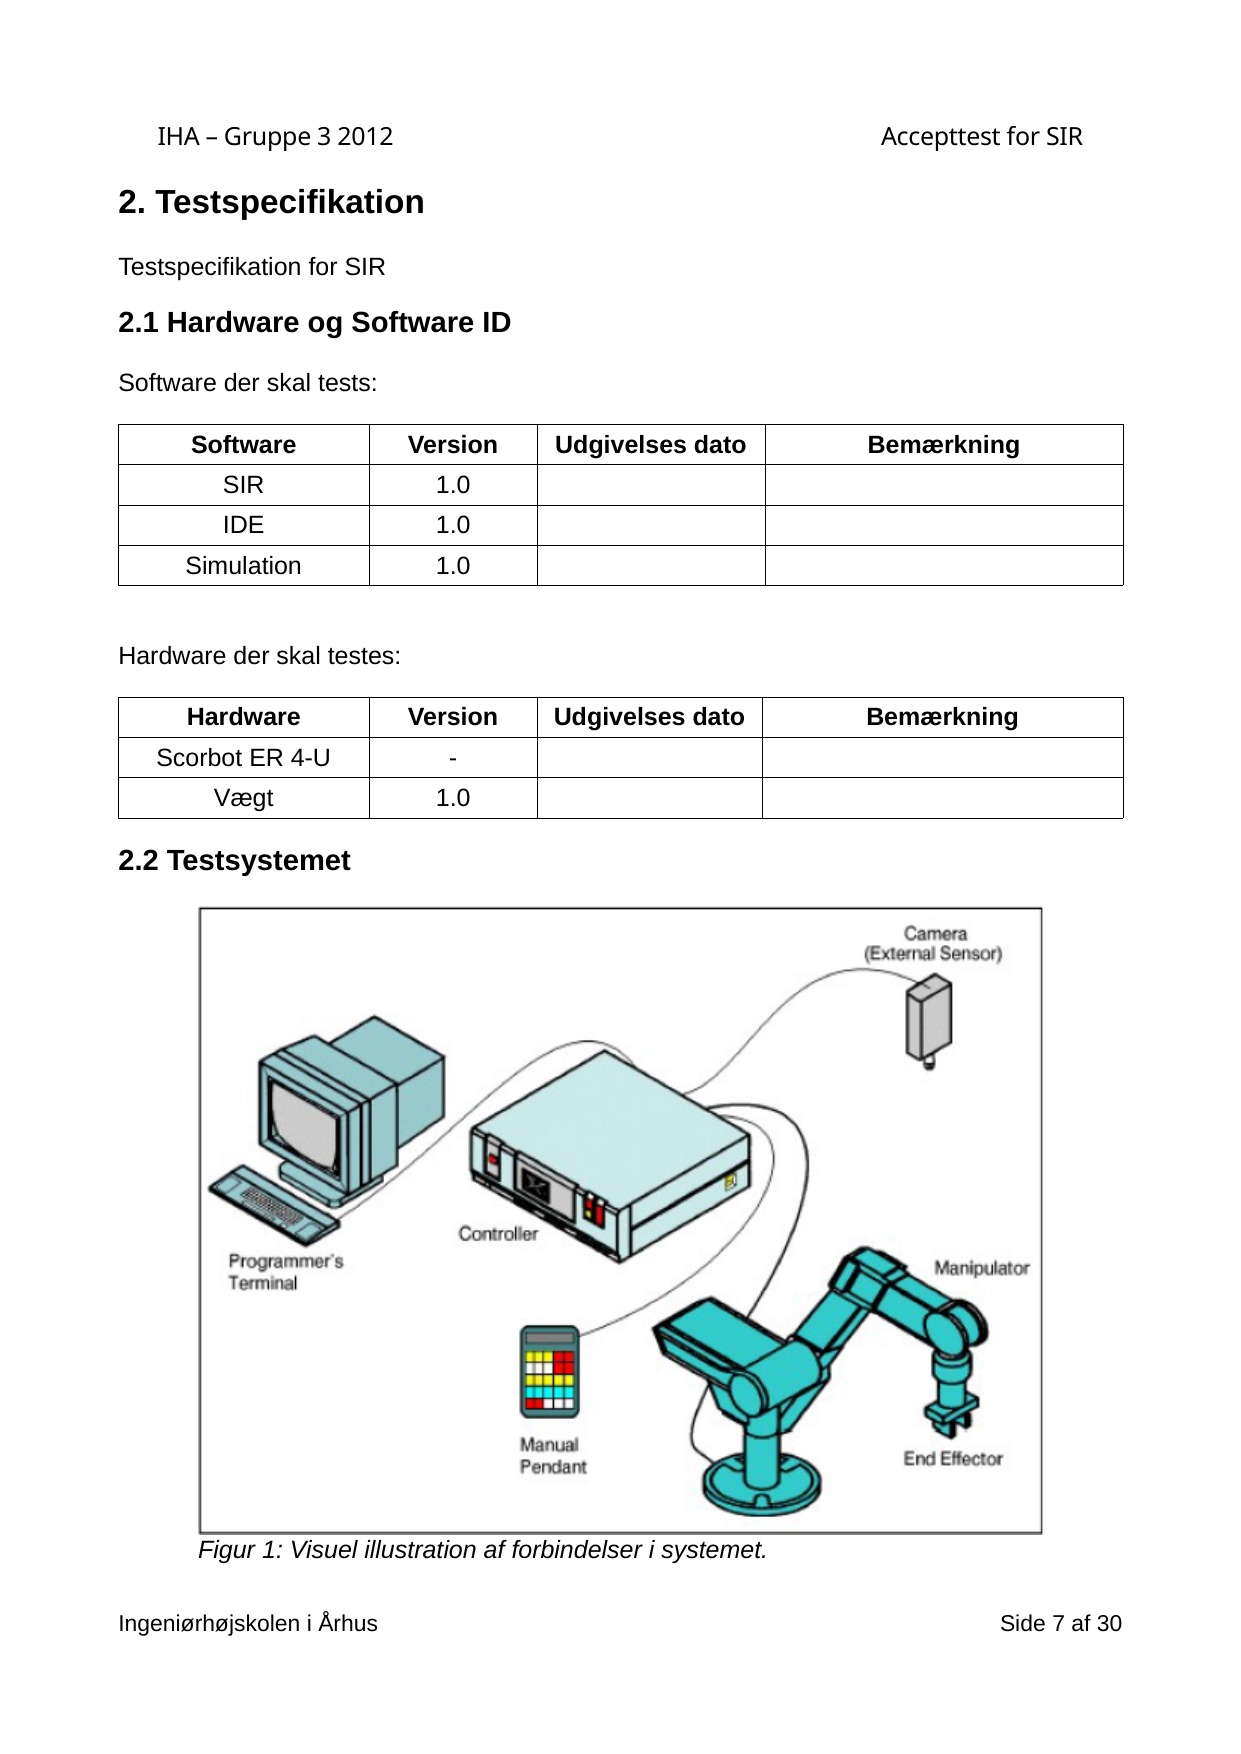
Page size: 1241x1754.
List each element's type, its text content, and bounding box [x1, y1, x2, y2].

table_header Version [370, 425, 537, 464]
picture [197, 905, 1043, 1535]
table_cell SIR [119, 465, 369, 504]
table_cell Scorbot ER 4-U [119, 738, 369, 777]
table_header Software [119, 425, 369, 464]
table_cell [538, 506, 765, 545]
table_cell [766, 546, 1123, 585]
subtitle 2.2 Testsystemet [118, 843, 1122, 876]
table_header Hardware [119, 698, 369, 737]
table_cell 1.0 [370, 546, 537, 585]
table_cell [538, 738, 762, 777]
table_cell [538, 778, 762, 817]
table_cell [766, 465, 1123, 504]
text Figur 1: Visuel illustration af forbindelser i systemet. [198, 1535, 1042, 1563]
table_cell [538, 546, 765, 585]
table_header Bemærkning [763, 698, 1123, 737]
subtitle 2.1 Hardware og Software ID [118, 306, 1122, 339]
table_cell 1.0 [370, 465, 537, 504]
text Software der skal tests: [118, 368, 1122, 397]
subtitle 2. Testspecifikation [118, 182, 1122, 220]
table_header Udgivelses dato [538, 425, 765, 464]
table_cell [538, 465, 765, 504]
table_cell [763, 778, 1123, 817]
table_header Bemærkning [766, 425, 1123, 464]
table_header Version [370, 698, 537, 737]
text Testspecifikation for SIR [118, 252, 1122, 281]
table_cell [763, 738, 1123, 777]
table_cell 1.0 [370, 778, 537, 817]
table_header Udgivelses dato [538, 698, 762, 737]
text Hardware der skal testes: [118, 641, 1122, 670]
table_cell IDE [119, 506, 369, 545]
table_cell Simulation [119, 546, 369, 585]
table_cell Vægt [119, 778, 369, 817]
table_cell [766, 506, 1123, 545]
table_cell 1.0 [370, 506, 537, 545]
table_cell - [370, 738, 537, 777]
